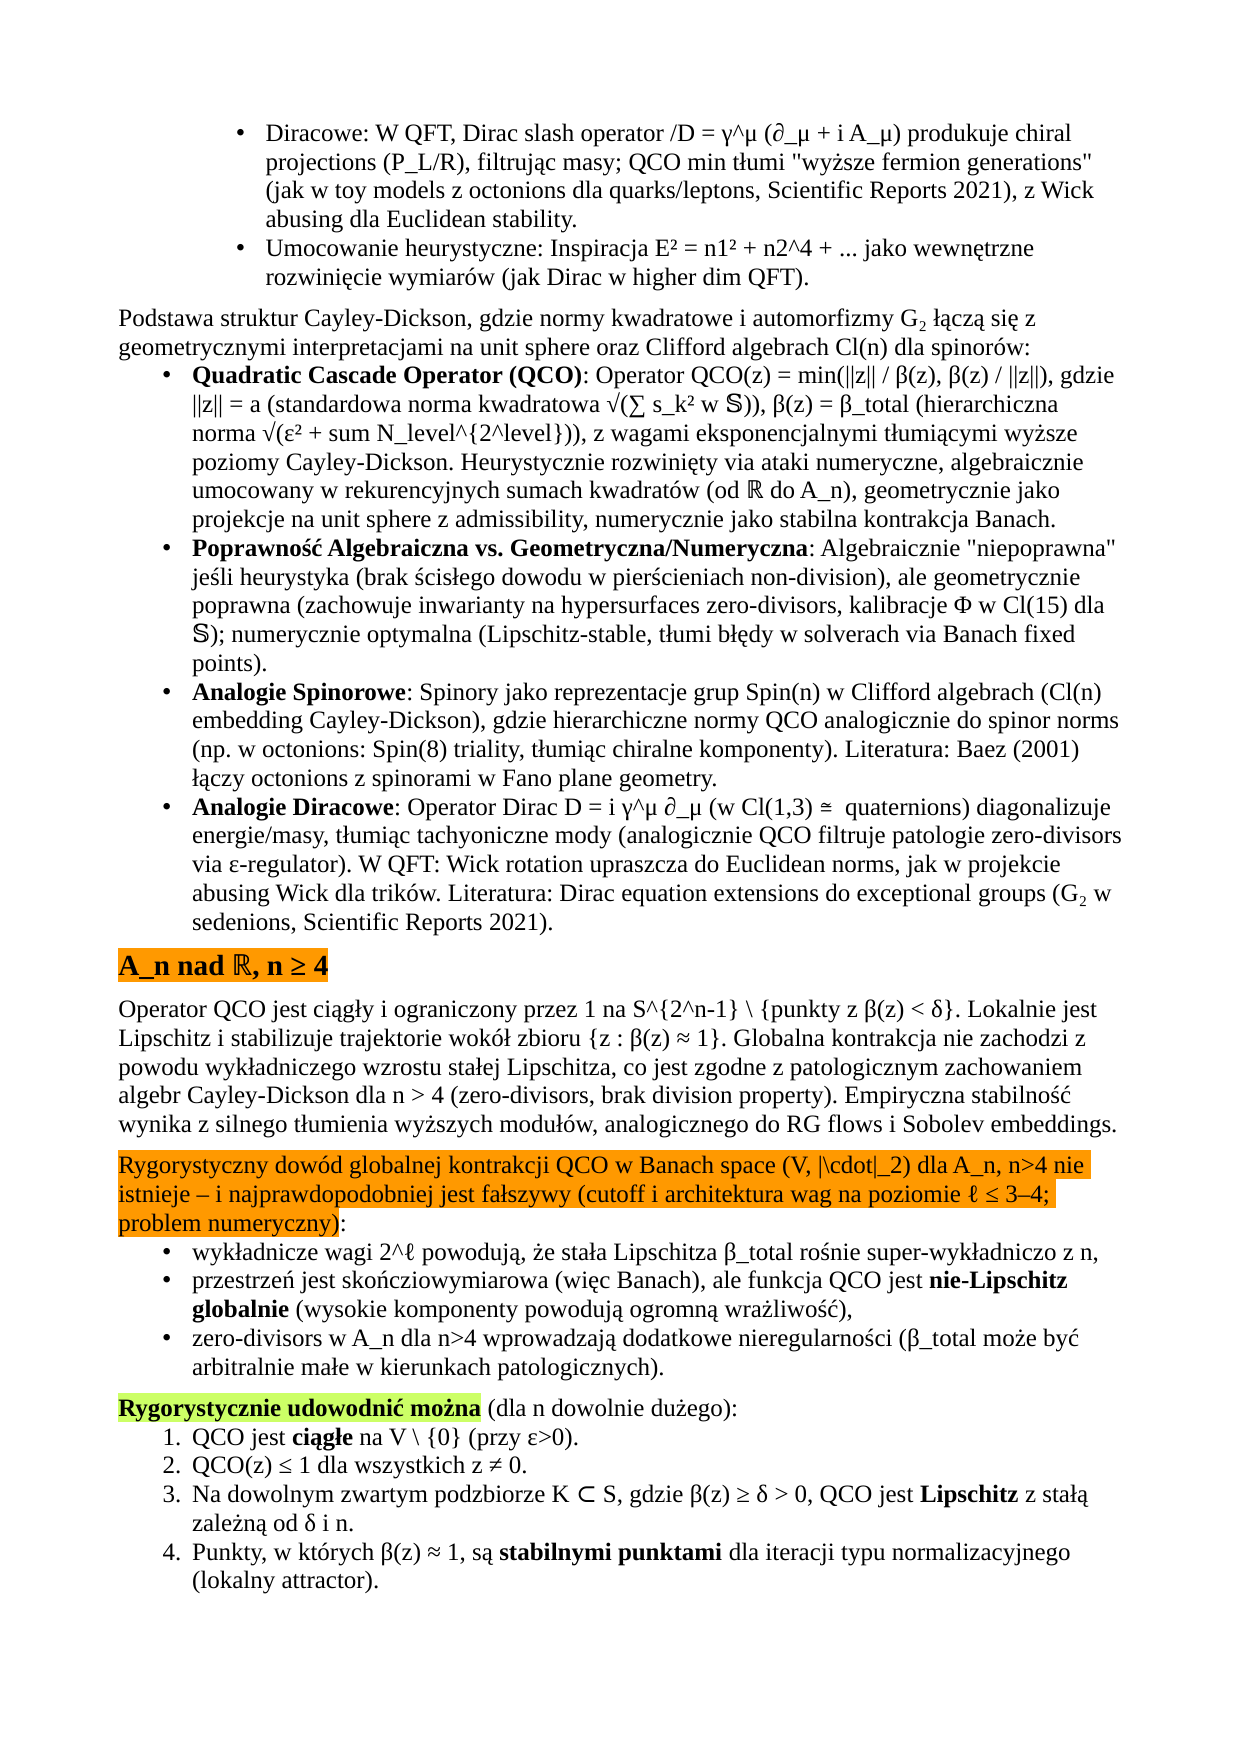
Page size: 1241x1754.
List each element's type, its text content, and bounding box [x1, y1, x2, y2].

list Diracowe: W QFT, Dirac slash operator /D = γ^μ (∂_μ + i A_μ) produkuje chiral projections (P_L/R), filtrując masy; QCO min tłumi "wyższe fermion generations" (jak w toy models z octonions dla quarks/leptons, Scientific Reports 2021), z Wick abusing dla Euclidean stability. [236, 118, 1122, 233]
list Analogie Diracowe: Operator Dirac D = i γ^μ ∂_μ (w Cl(1,3) ≅ quaternions) diagonalizuje energie/masy, tłumiąc tachyoniczne mody (analogicznie QCO filtruje patologie zero-divisors via ε-regulator). W QFT: Wick rotation upraszcza do Euclidean norms, jak w projekcie abusing Wick dla trików. Literatura: Dirac equation extensions do exceptional groups (G₂ w sedenions, Scientific Reports 2021). [162, 792, 1122, 936]
text Rygorystycznie udowodnić można (dla n dowolnie dużego): [118, 1393, 1122, 1422]
list Umocowanie heurystyczne: Inspiracja E² = n1² + n2^4 + ... jako wewnętrzne rozwinięcie wymiarów (jak Dirac w higher dim QFT). [236, 233, 1122, 291]
list Analogie Spinorowe: Spinory jako reprezentacje grup Spin(n) w Clifford algebrach (Cl(n) embedding Cayley-Dickson), gdzie hierarchiczne normy QCO analogicznie do spinor norms (np. w octonions: Spin(8) triality, tłumiąc chiralne komponenty). Literatura: Baez (2001) łączy octonions z spinorami w Fano plane geometry. [162, 677, 1122, 792]
text A_n nad ℝ, n ≥ 4 [118, 948, 1122, 982]
list Poprawność Algebraiczna vs. Geometryczna/Numeryczna: Algebraicznie "niepoprawna" jeśli heurystyka (brak ścisłego dowodu w pierścieniach non-division), ale geometrycznie poprawna (zachowuje inwarianty na hypersurfaces zero-divisors, kalibracje Φ w Cl(15) dla 𝕊); numerycznie optymalna (Lipschitz-stable, tłumi błędy w solverach via Banach fixed points). [162, 533, 1122, 677]
list Quadratic Cascade Operator (QCO): Operator QCO(z) = min(||z|| / β(z), β(z) / ||z||), gdzie ||z|| = a (standardowa norma kwadratowa √(∑ s_k² w 𝕊)), β(z) = β_total (hierarchiczna norma √(ε² + sum N_level^{2^level})), z wagami eksponencjalnymi tłumiącymi wyższe poziomy Cayley-Dickson. Heurystycznie rozwinięty via ataki numeryczne, algebraicznie umocowany w rekurencyjnych sumach kwadratów (od ℝ do A_n), geometrycznie jako projekcje na unit sphere z admissibility, numerycznie jako stabilna kontrakcja Banach. [162, 361, 1122, 533]
text Podstawa struktur Cayley-Dickson, gdzie normy kwadratowe i automorfizmy G₂ łączą się z geometrycznymi interpretacjami na unit sphere oraz Clifford algebrach Cl(n) dla spinorów: [118, 303, 1122, 361]
list Na dowolnym zwartym podzbiorze K ⊂ S, gdzie β(z) ≥ δ > 0, QCO jest Lipschitz z stałą zależną od δ i n. [162, 1479, 1122, 1537]
list przestrzeń jest skończiowymiarowa (więc Banach), ale funkcja QCO jest nie-Lipschitz globalnie (wysokie komponenty powodują ogromną wrażliwość), [162, 1265, 1122, 1323]
list wykładnicze wagi 2^ℓ powodują, że stała Lipschitza β_total rośnie super-wykładniczo z n, [162, 1237, 1122, 1265]
text Operator QCO jest ciągły i ograniczony przez 1 na S^{2^n-1} \ {punkty z β(z) < δ}. Lokalnie jest Lipschitz i stabilizuje trajektorie wokół zbioru {z : β(z) ≈ 1}. Globalna kontrakcja nie zachodzi z powodu wykładniczego wzrostu stałej Lipschitza, co jest zgodne z patologicznym zachowaniem algebr Cayley-Dickson dla n > 4 (zero-divisors, brak division property). Empiryczna stabilność wynika z silnego tłumienia wyższych modułów, analogicznego do RG flows i Sobolev embeddings. [118, 994, 1122, 1138]
list Punkty, w których β(z) ≈ 1, są stabilnymi punktami dla iteracji typu normalizacyjnego (lokalny attractor). [162, 1537, 1122, 1594]
list zero-divisors w A_n dla n>4 wprowadzają dodatkowe nieregularności (β_total może być arbitralnie małe w kierunkach patologicznych). [162, 1323, 1122, 1380]
list QCO jest ciągłe na V \ {0} (przy ε>0). [162, 1422, 1122, 1450]
list QCO(z) ≤ 1 dla wszystkich z ≠ 0. [162, 1450, 1122, 1479]
text Rygorystyczny dowód globalnej kontrakcji QCO w Banach space (V, |\cdot|_2) dla A_n, n>4 nie istnieje – i najprawdopodobniej jest fałszywy (cutoff i architektura wag na poziomie ℓ ≤ 3–4; problem numeryczny): [118, 1150, 1122, 1237]
